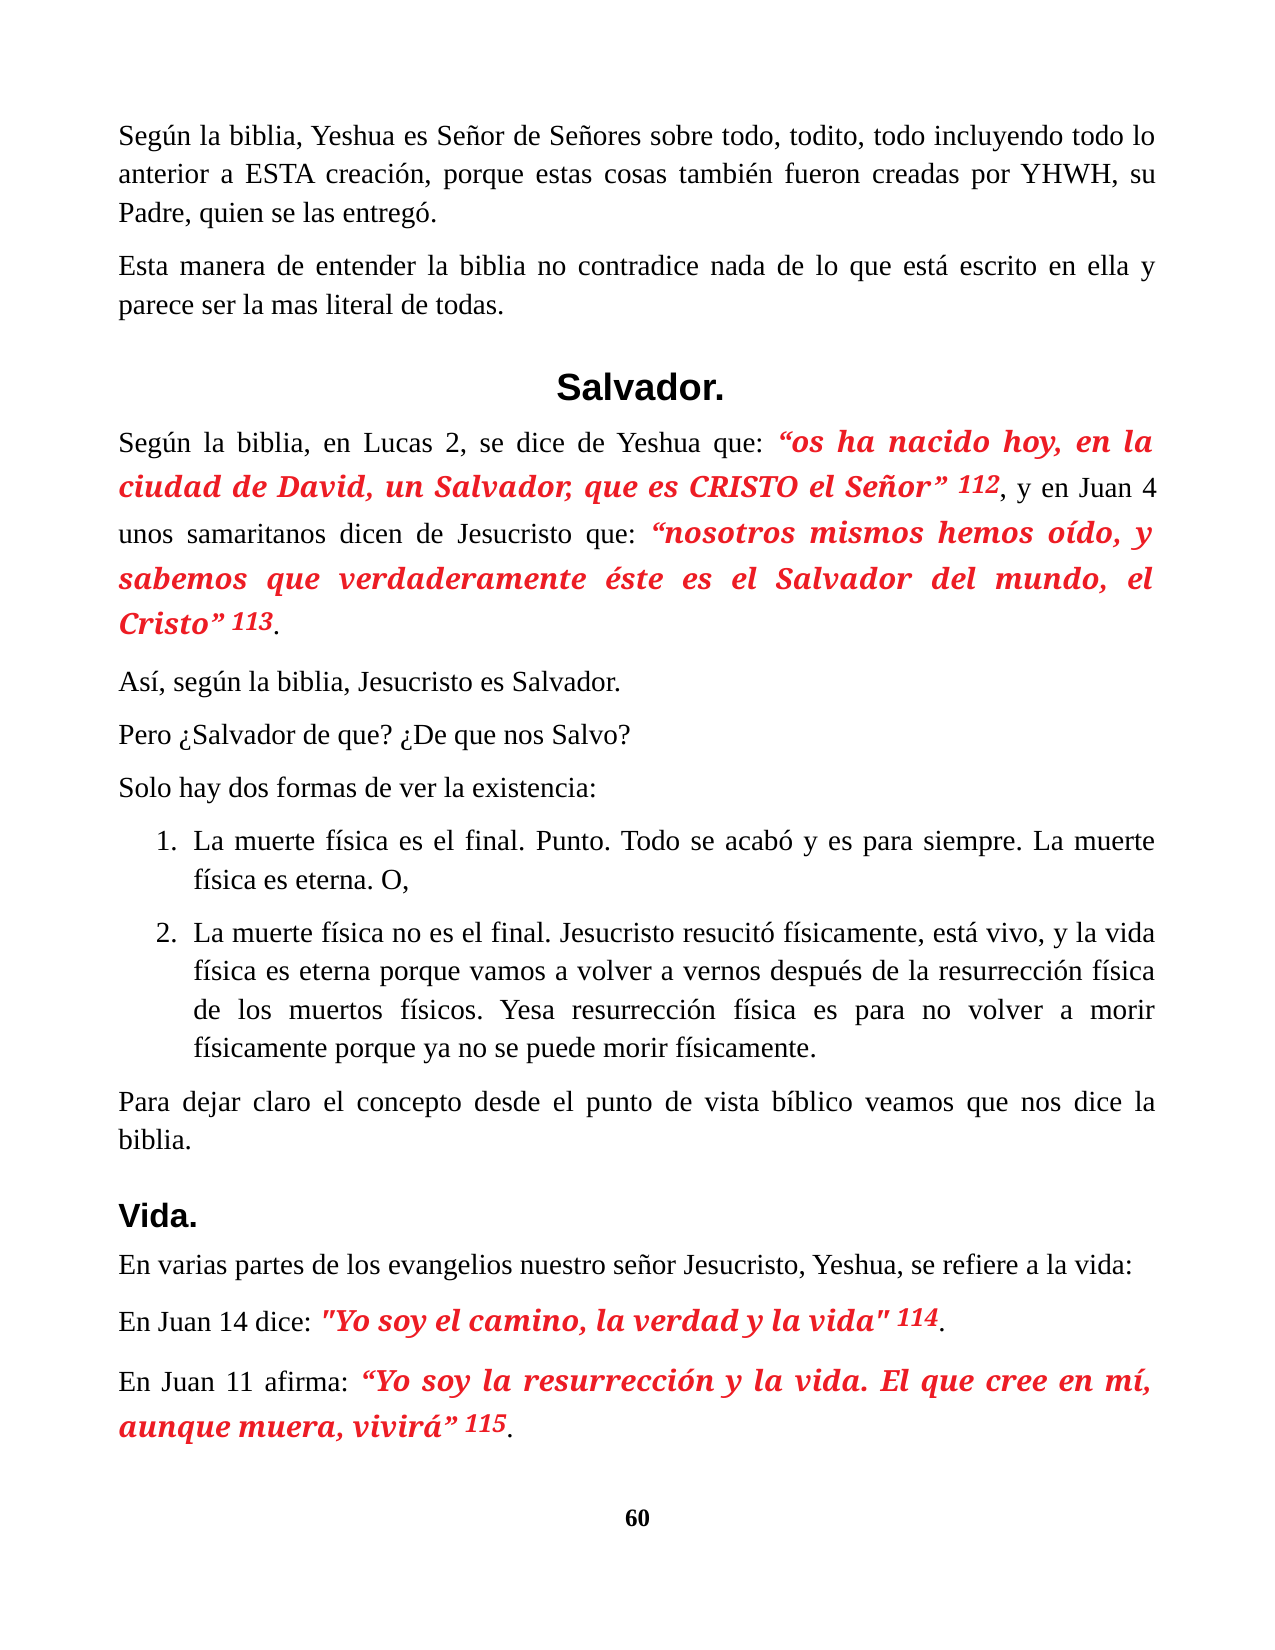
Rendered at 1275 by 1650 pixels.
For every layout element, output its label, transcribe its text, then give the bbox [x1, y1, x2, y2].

list La muerte física es el final. Punto. Todo se acabó y es para siempre. La muerte física es eterna. O, [156, 823, 1157, 895]
text Según la biblia, Yeshua es Señor de Señores sobre todo, todito, todo incluyendo todo lo anterior a ESTA creación, porque estas cosas también fueron creadas por YHWH, su Padre, quien se las entregó. [118, 118, 1157, 229]
text Así, según la biblia, Jesucristo es Salvador. [118, 664, 1157, 697]
text Pero ¿Salvador de que? ¿De que nos Salvo? [118, 717, 1157, 751]
text Según la biblia, en Lucas 2, se dice de Yeshua que: “os ha nacido hoy, en la ciudad de David, un Salvador, que es CRISTO el Señor” , y en Juan 4 unos samaritanos dicen de Jesucristo que: “nosotros mismos hemos oído, y sabemos que verdaderamente éste es el Salvador del mundo, el Cristo” . [118, 421, 1157, 643]
text En varias partes de los evangelios nuestro señor Jesucristo, Yeshua, se refiere a la vida: [118, 1247, 1157, 1281]
subtitle Vida. [118, 1196, 1157, 1235]
text En Juan 11 afirma: “Yo soy la resurrección y la vida. El que cree en mí, aunque muera, vivirá” . [118, 1361, 1157, 1446]
list La muerte física no es el final. Jesucristo resucitó físicamente, está vivo, y la vida física es eterna porque vamos a volver a vernos después de la resurrección física de los muertos físicos. Yesa resurrección física es para no volver a morir físicamente porque ya no se puede morir físicamente. [156, 915, 1157, 1064]
text Para dejar claro el concepto desde el punto de vista bíblico veamos que nos dice la biblia. [118, 1084, 1157, 1156]
text Esta manera de entender la biblia no contradice nada de lo que está escrito en ella y parece ser la mas literal de todas. [118, 248, 1157, 320]
text Solo hay dos formas de ver la existencia: [118, 770, 1157, 804]
subtitle Salvador. [124, 365, 1157, 409]
text En Juan 14 dice: "Yo soy el camino, la verdad y la vida" . [118, 1300, 1157, 1340]
